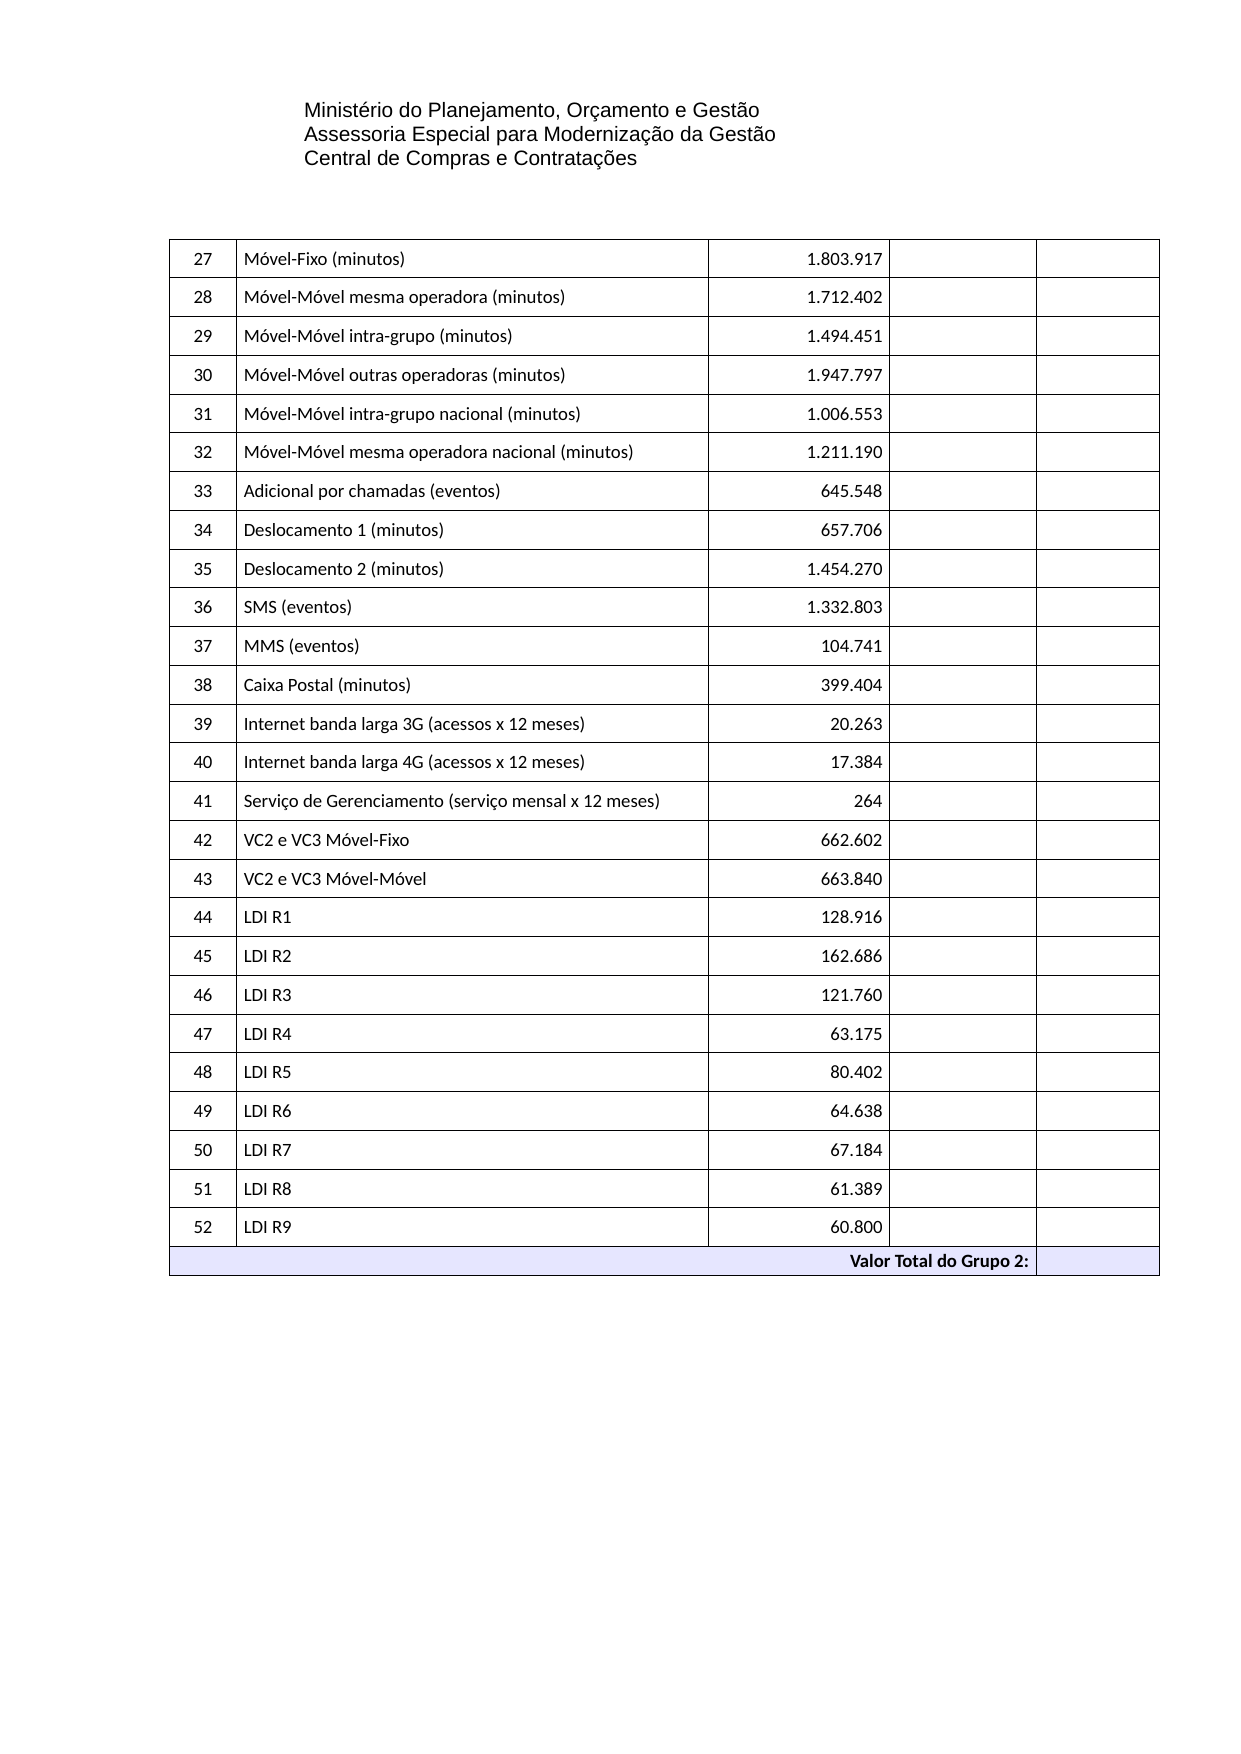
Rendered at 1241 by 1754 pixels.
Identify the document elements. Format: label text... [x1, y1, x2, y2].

table_cell Internet banda larga 4G (acessos x 12 meses) [237, 743, 708, 781]
table_cell 34 [170, 511, 236, 548]
table_cell [890, 976, 1036, 1013]
table_cell 41 [170, 782, 236, 820]
table_cell 1.494.451 [709, 317, 889, 355]
table_cell LDI R8 [237, 1170, 708, 1207]
table_cell Móvel-Fixo (minutos) [237, 240, 708, 277]
table_cell Deslocamento 1 (minutos) [237, 511, 708, 548]
table_cell Internet banda larga 3G (acessos x 12 meses) [237, 705, 708, 742]
table_cell [890, 1131, 1036, 1168]
table_cell [890, 550, 1036, 587]
table_cell 46 [170, 976, 236, 1013]
table_cell [890, 356, 1036, 393]
table_cell 104.741 [709, 627, 889, 665]
table_cell 51 [170, 1170, 236, 1207]
table_cell Caixa Postal (minutos) [237, 666, 708, 703]
table_cell [890, 240, 1036, 277]
table_cell 42 [170, 821, 236, 858]
table_cell [1037, 627, 1159, 665]
table_cell 36 [170, 588, 236, 626]
table_cell [1037, 937, 1159, 975]
table_cell [1037, 356, 1159, 393]
table_cell 47 [170, 1015, 236, 1052]
table_cell [890, 511, 1036, 548]
table_cell 67.184 [709, 1131, 889, 1168]
table_cell [1037, 821, 1159, 858]
table_cell 657.706 [709, 511, 889, 548]
table_cell LDI R9 [237, 1208, 708, 1246]
table_cell 33 [170, 472, 236, 510]
table_cell 28 [170, 278, 236, 316]
table_cell [890, 666, 1036, 703]
table_cell 61.389 [709, 1170, 889, 1207]
table_cell LDI R1 [237, 898, 708, 936]
table_cell 1.803.917 [709, 240, 889, 277]
table_cell [890, 937, 1036, 975]
table_cell 37 [170, 627, 236, 665]
table_cell 40 [170, 743, 236, 781]
table_cell [890, 317, 1036, 355]
table_cell [1037, 666, 1159, 703]
table_cell Móvel-Móvel intra-grupo (minutos) [237, 317, 708, 355]
table_cell 60.800 [709, 1208, 889, 1246]
table_cell LDI R3 [237, 976, 708, 1013]
table_cell Móvel-Móvel mesma operadora (minutos) [237, 278, 708, 316]
table_cell [890, 588, 1036, 626]
table_cell [890, 472, 1036, 510]
table_cell LDI R6 [237, 1092, 708, 1130]
table_cell [890, 821, 1036, 858]
table_cell Móvel-Móvel outras operadoras (minutos) [237, 356, 708, 393]
table_cell 45 [170, 937, 236, 975]
table_cell 29 [170, 317, 236, 355]
table_cell 52 [170, 1208, 236, 1246]
table_cell [1037, 433, 1159, 471]
table_cell [1037, 1131, 1159, 1168]
table_cell LDI R2 [237, 937, 708, 975]
table_cell Móvel-Móvel intra-grupo nacional (minutos) [237, 395, 708, 432]
table_cell 80.402 [709, 1053, 889, 1091]
table_cell [1037, 1170, 1159, 1207]
table_cell 30 [170, 356, 236, 393]
table_cell [890, 1170, 1036, 1207]
table_cell 48 [170, 1053, 236, 1091]
table_cell VC2 e VC3 Móvel-Móvel [237, 860, 708, 897]
table_cell [890, 705, 1036, 742]
table_cell 399.404 [709, 666, 889, 703]
table_cell [1037, 860, 1159, 897]
table_cell [890, 278, 1036, 316]
table_cell 49 [170, 1092, 236, 1130]
table_cell 1.332.803 [709, 588, 889, 626]
table_cell [1037, 395, 1159, 432]
table_cell Valor Total do Grupo 2: [170, 1247, 1036, 1275]
table_cell [1037, 550, 1159, 587]
table_cell [1037, 1092, 1159, 1130]
table_cell [890, 433, 1036, 471]
table_cell [890, 1053, 1036, 1091]
table_cell 1.712.402 [709, 278, 889, 316]
table_cell 1.006.553 [709, 395, 889, 432]
table_cell [1037, 743, 1159, 781]
table_cell 63.175 [709, 1015, 889, 1052]
table_cell 39 [170, 705, 236, 742]
table_cell 17.384 [709, 743, 889, 781]
table_cell [890, 782, 1036, 820]
table_cell Deslocamento 2 (minutos) [237, 550, 708, 587]
table_cell [1037, 472, 1159, 510]
table_cell 31 [170, 395, 236, 432]
table_cell 662.602 [709, 821, 889, 858]
table_cell 50 [170, 1131, 236, 1168]
table_cell [1037, 511, 1159, 548]
table_cell [1037, 278, 1159, 316]
table_cell 663.840 [709, 860, 889, 897]
table_cell [1037, 1247, 1159, 1275]
table_cell 1.947.797 [709, 356, 889, 393]
table_cell [1037, 1208, 1159, 1246]
table_cell 128.916 [709, 898, 889, 936]
table_cell LDI R5 [237, 1053, 708, 1091]
table_cell [1037, 240, 1159, 277]
table_cell SMS (eventos) [237, 588, 708, 626]
table_cell [890, 1208, 1036, 1246]
table_cell LDI R7 [237, 1131, 708, 1168]
table_cell [890, 627, 1036, 665]
table_cell VC2 e VC3 Móvel-Fixo [237, 821, 708, 858]
table_cell [1037, 705, 1159, 742]
table_cell 162.686 [709, 937, 889, 975]
table_cell [890, 1015, 1036, 1052]
table_cell LDI R4 [237, 1015, 708, 1052]
table_cell 64.638 [709, 1092, 889, 1130]
table_cell 44 [170, 898, 236, 936]
table_cell [890, 860, 1036, 897]
table_cell Adicional por chamadas (eventos) [237, 472, 708, 510]
table_cell MMS (eventos) [237, 627, 708, 665]
table_cell [1037, 1053, 1159, 1091]
table_cell [1037, 782, 1159, 820]
table_cell Serviço de Gerenciamento (serviço mensal x 12 meses) [237, 782, 708, 820]
table_cell 43 [170, 860, 236, 897]
table_cell 1.211.190 [709, 433, 889, 471]
table_cell 121.760 [709, 976, 889, 1013]
table_cell [1037, 976, 1159, 1013]
table_cell 1.454.270 [709, 550, 889, 587]
table_cell [1037, 1015, 1159, 1052]
table_cell 27 [170, 240, 236, 277]
table_cell 32 [170, 433, 236, 471]
table_cell 264 [709, 782, 889, 820]
table_cell [1037, 898, 1159, 936]
table_cell Móvel-Móvel mesma operadora nacional (minutos) [237, 433, 708, 471]
table_cell 38 [170, 666, 236, 703]
table_cell [890, 1092, 1036, 1130]
table_cell [1037, 588, 1159, 626]
table_cell [890, 743, 1036, 781]
table_cell 35 [170, 550, 236, 587]
table_cell [890, 898, 1036, 936]
table_cell 20.263 [709, 705, 889, 742]
table_cell 645.548 [709, 472, 889, 510]
table_cell [890, 395, 1036, 432]
table_cell [1037, 317, 1159, 355]
